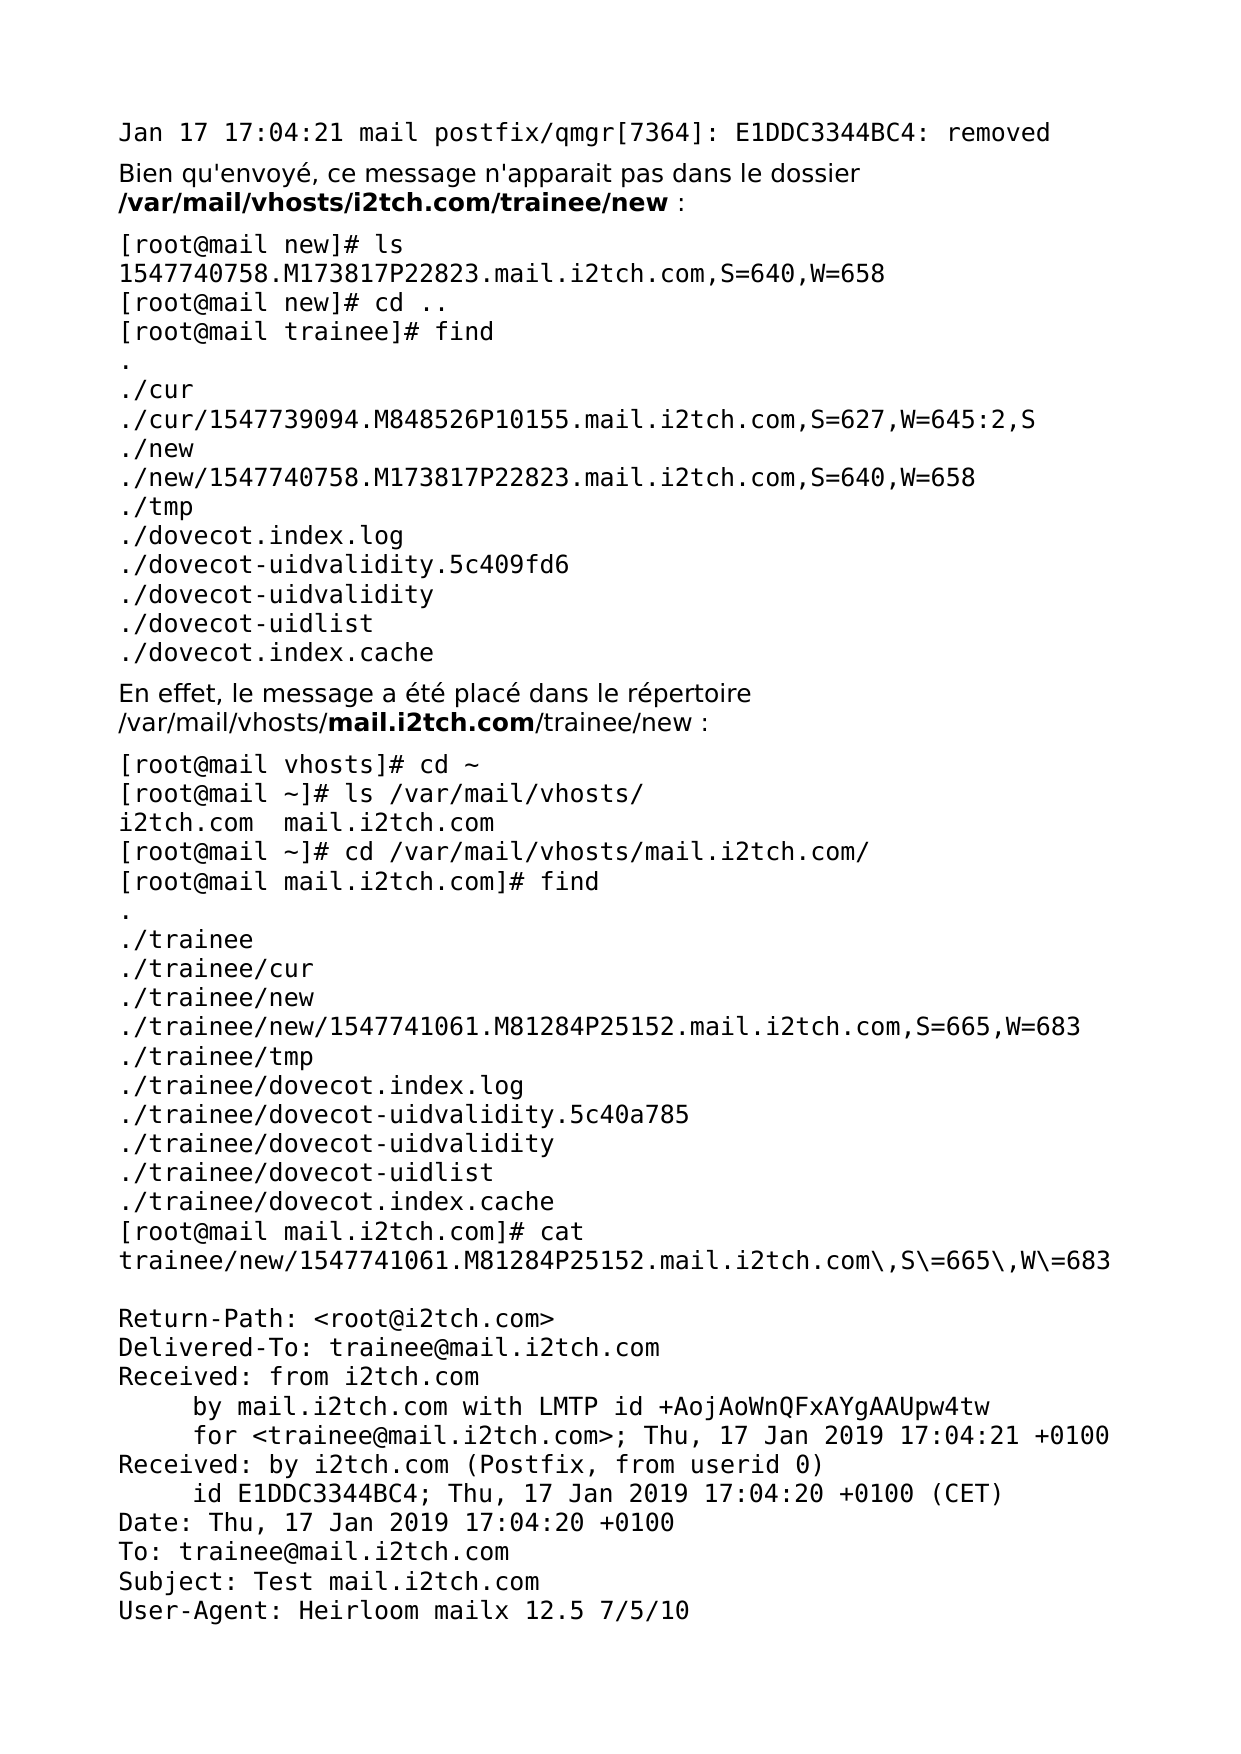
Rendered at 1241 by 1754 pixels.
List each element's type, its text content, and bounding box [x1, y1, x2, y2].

text Jan 17 17:04:21 mail postfix/qmgr[7364]: E1DDC3344BC4: removed [118, 118, 1122, 147]
text En effet, le message a été placé dans le répertoire /var/mail/vhosts/mail.i2tch.com/trainee/new : [118, 679, 1122, 737]
text [root@mail vhosts]# cd ~ [root@mail ~]# ls /var/mail/vhosts/ i2tch.com mail.i2tch.com [root@mail ~]# cd /var/mail/vhosts/mail.i2tch.com/ [root@mail mail.i2tch.com]# find . ./trainee ./trainee/cur ./trainee/new ./trainee/new/1547741061.M81284P25152.mail.i2tch.com,S=665,W=683 ./trainee/tmp ./trainee/dovecot.index.log ./trainee/dovecot-uidvalidity.5c40a785 ./trainee/dovecot-uidvalidity ./trainee/dovecot-uidlist ./trainee/dovecot.index.cache [root@mail mail.i2tch.com]# cat trainee/new/1547741061.M81284P25152.mail.i2tch.com\,S\=665\,W\=683 Return-Path: <root@i2tch.com> Delivered-To: trainee@mail.i2tch.com Received: from i2tch.com by mail.i2tch.com with LMTP id +AojAoWnQFxAYgAAUpw4tw for <trainee@mail.i2tch.com>; Thu, 17 Jan 2019 17:04:21 +0100 Received: by i2tch.com (Postfix, from userid 0) id E1DDC3344BC4; Thu, 17 Jan 2019 17:04:20 +0100 (CET) Date: Thu, 17 Jan 2019 17:04:20 +0100 To: trainee@mail.i2tch.com Subject: Test mail.i2tch.com User-Agent: Heirloom mailx 12.5 7/5/10 [118, 750, 1122, 1625]
text [root@mail new]# ls 1547740758.M173817P22823.mail.i2tch.com,S=640,W=658 [root@mail new]# cd .. [root@mail trainee]# find . ./cur ./cur/1547739094.M848526P10155.mail.i2tch.com,S=627,W=645:2,S ./new ./new/1547740758.M173817P22823.mail.i2tch.com,S=640,W=658 ./tmp ./dovecot.index.log ./dovecot-uidvalidity.5c409fd6 ./dovecot-uidvalidity ./dovecot-uidlist ./dovecot.index.cache [118, 230, 1122, 667]
text Bien qu'envoyé, ce message n'apparait pas dans le dossier /var/mail/vhosts/i2tch.com/trainee/new : [118, 159, 1122, 217]
